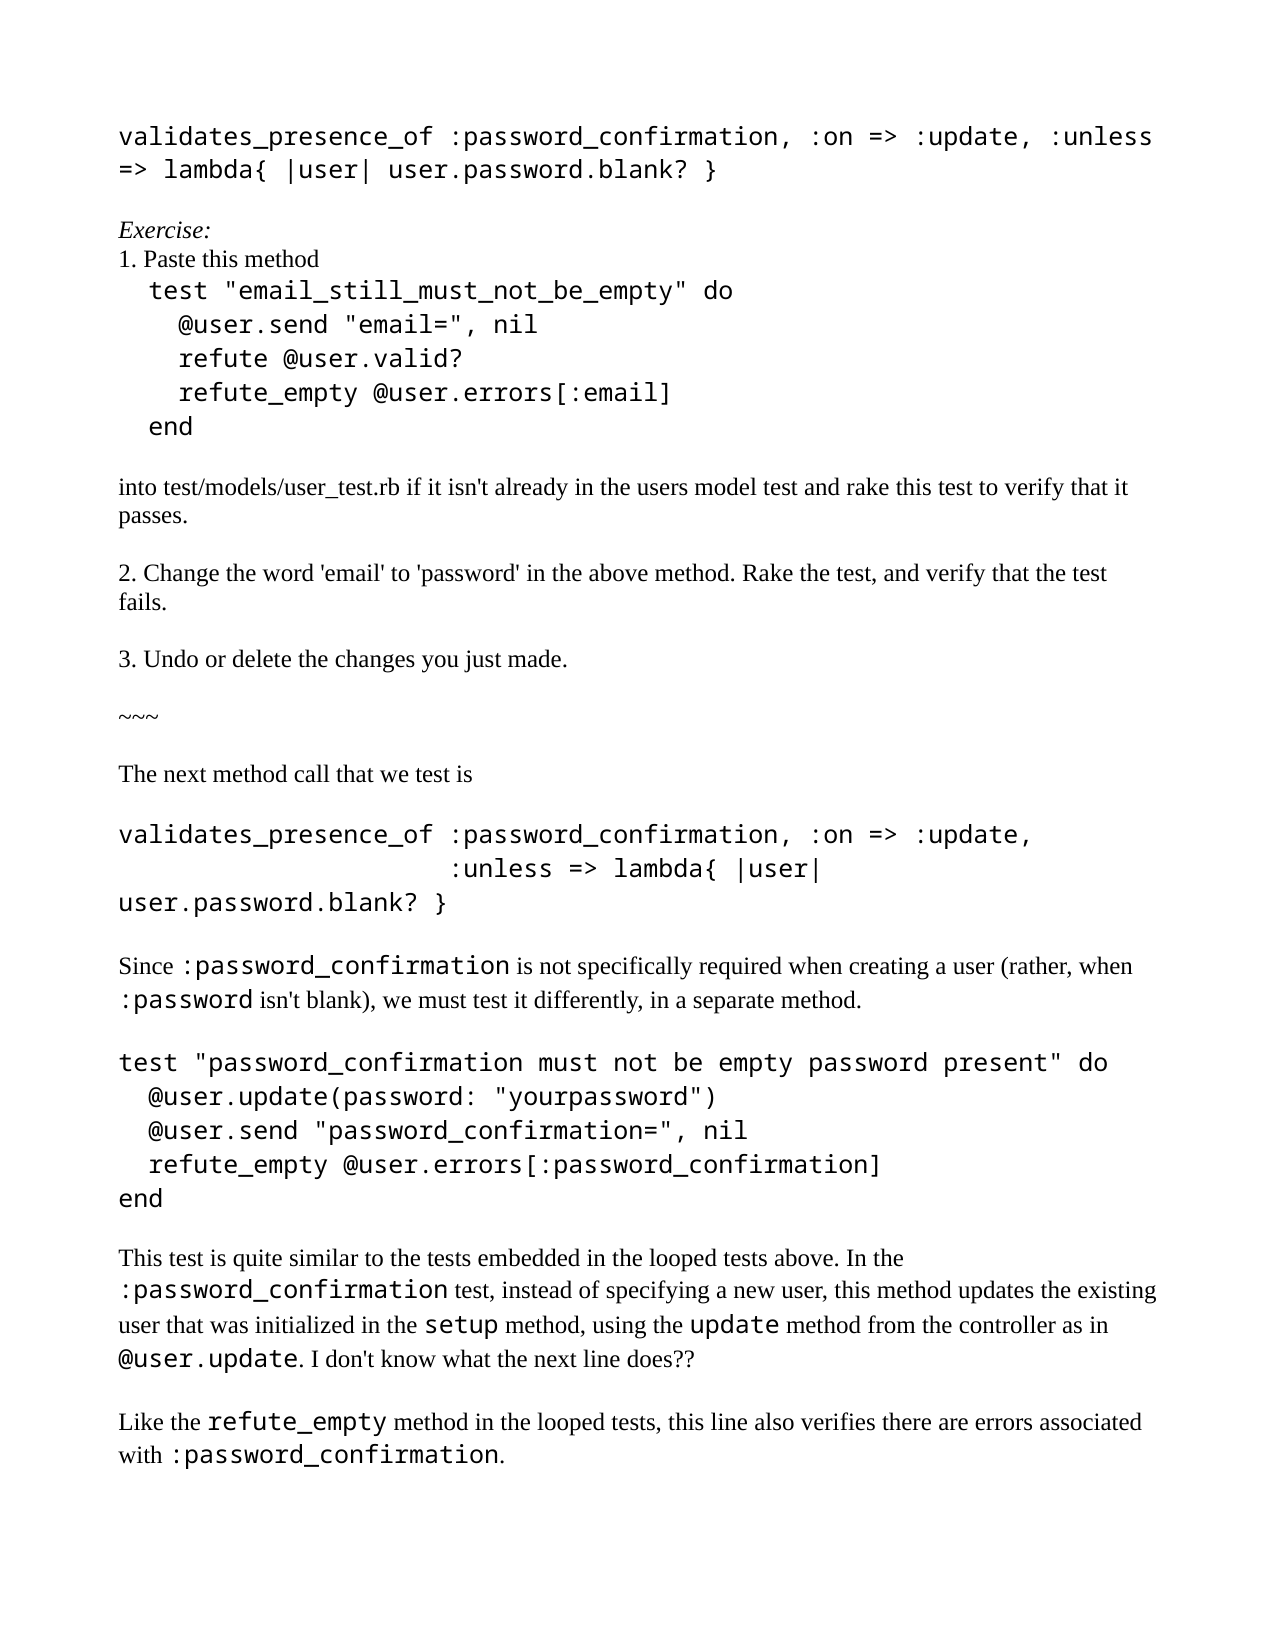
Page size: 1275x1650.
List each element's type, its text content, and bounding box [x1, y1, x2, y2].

text Like the refute_empty method in the looped tests, this line also verifies there are errors associated with :password_confirmation. [118, 1403, 1157, 1471]
text refute_empty @user.errors[:password_confirmation] [118, 1147, 1157, 1181]
text The next method call that we test is [118, 759, 1157, 788]
text 1. Paste this method [118, 244, 1157, 272]
text refute_empty @user.errors[:email] [118, 375, 1157, 409]
text into test/models/user_test.rb if it isn't already in the users model test and rake this test to verify that it passes. [118, 472, 1157, 529]
text :unless => lambda{ |user| user.password.blank? } [118, 851, 1157, 919]
text validates_presence_of :password_confirmation, :on => :update, :unless => lambda{ |user| user.password.blank? } [118, 118, 1157, 186]
text end [118, 1181, 1157, 1215]
text @user.send "email=", nil [118, 307, 1157, 341]
text refute @user.valid? [118, 341, 1157, 375]
text @user.update(password: "yourpassword") [118, 1078, 1157, 1112]
text Since :password_confirmation is not specifically required when creating a user (rather, when :password isn't blank), we must test it differently, in a separate method. [118, 947, 1157, 1016]
text This test is quite similar to the tests embedded in the looped tests above. In the :password_confirmation test, instead of specifying a new user, this method updates the existing user that was initialized in the setup method, using the update method from the controller as in @user.update. I don't know what the next line does?? [118, 1243, 1157, 1374]
text ~~~ [118, 702, 1157, 730]
text validates_presence_of :password_confirmation, :on => :update, [118, 817, 1157, 851]
text test "email_still_must_not_be_empty" do [118, 272, 1157, 307]
text end [118, 409, 1157, 443]
text test "password_confirmation must not be empty password present" do [118, 1044, 1157, 1078]
text 2. Change the word 'email' to 'password' in the above method. Rake the test, and verify that the test fails. [118, 558, 1157, 615]
text 3. Undo or delete the changes you just made. [118, 644, 1157, 673]
text @user.send "password_confirmation=", nil [118, 1112, 1157, 1147]
text Exercise: [118, 215, 1157, 244]
